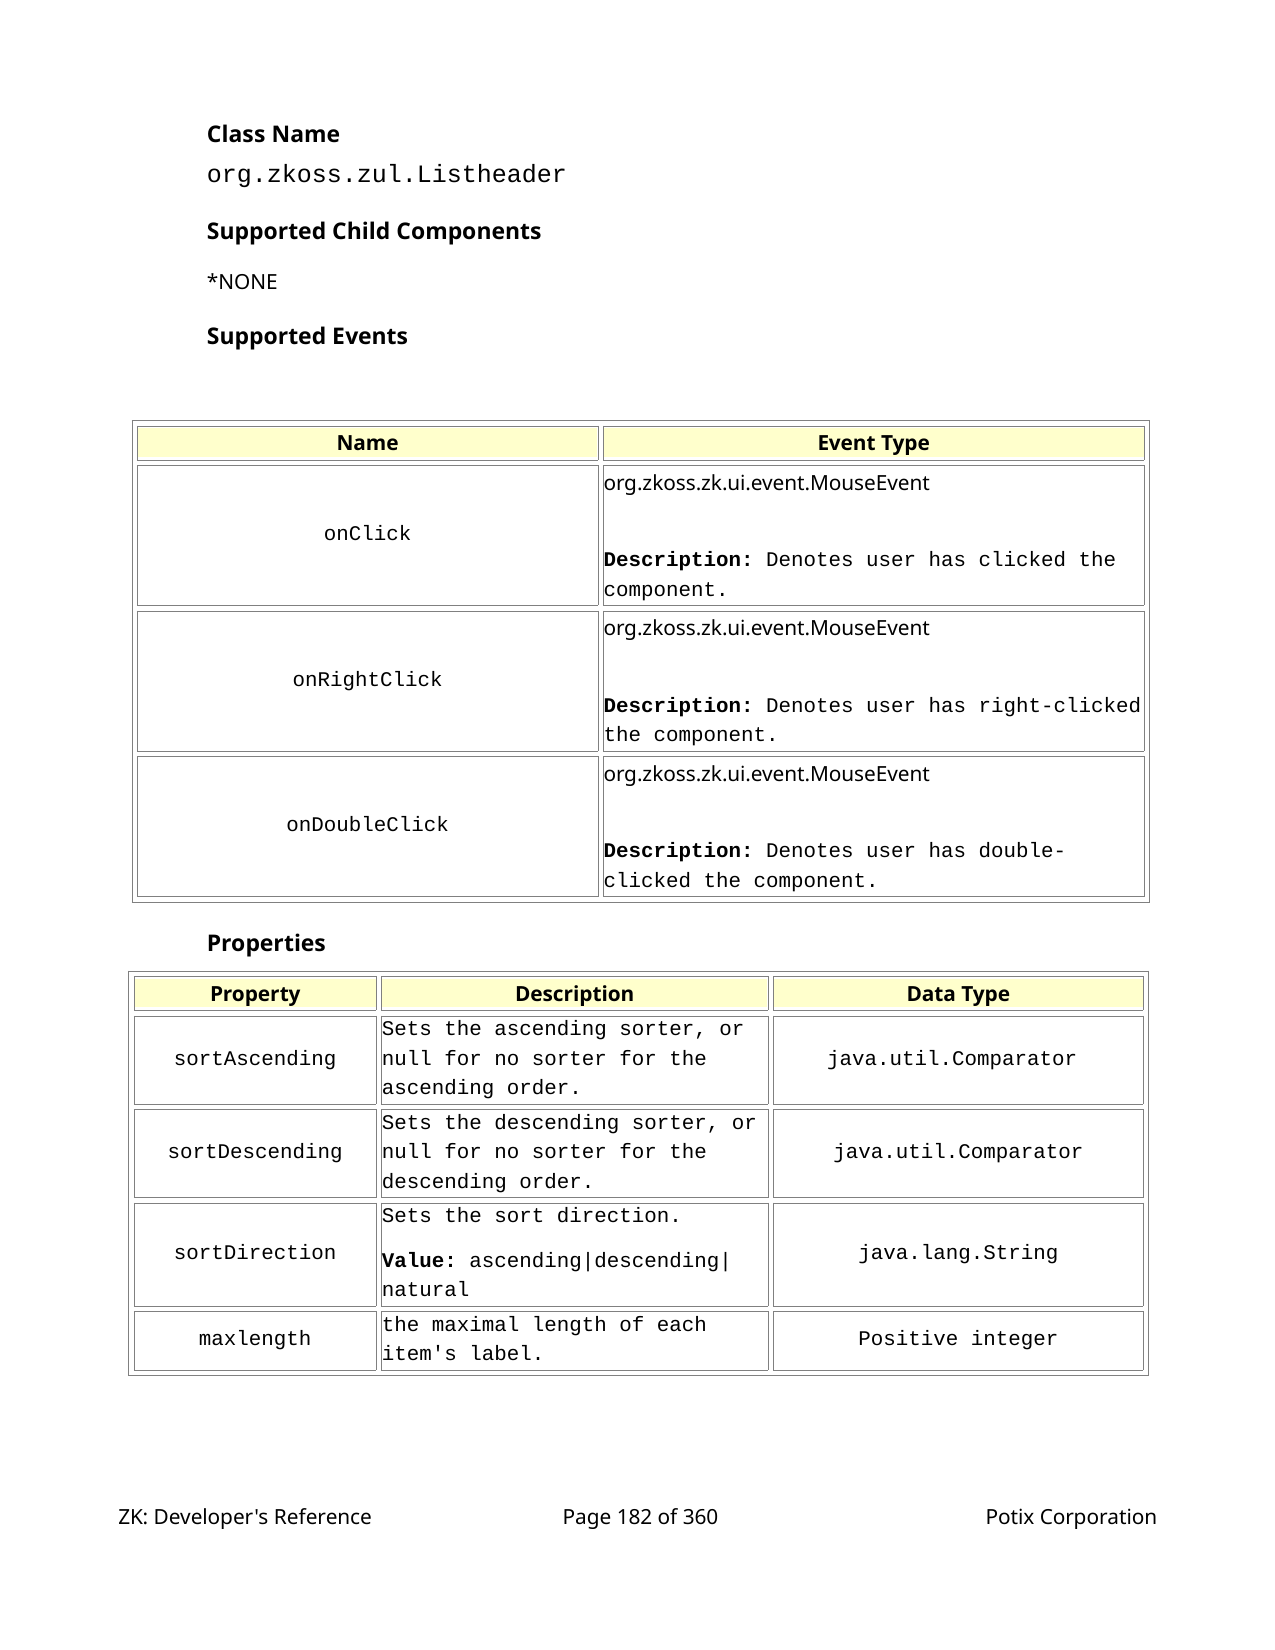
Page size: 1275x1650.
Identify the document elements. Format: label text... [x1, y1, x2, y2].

table_cell onRightClick [134, 605, 600, 751]
table_cell sortDirection [131, 1197, 379, 1306]
table_cell java.util.Comparator [770, 1010, 1146, 1104]
table_cell org.zkoss.zk.ui.event.MouseEvent Description: Denotes user has double-clicked the component. [600, 751, 1147, 896]
table_cell maxlength [131, 1306, 379, 1370]
table_cell Sets the ascending sorter, or null for no sorter for the ascending order. [379, 1010, 770, 1104]
table_cell Sets the descending sorter, or null for no sorter for the descending order. [379, 1104, 770, 1197]
subtitle Supported Events [207, 320, 1157, 351]
table_cell sortDescending [131, 1104, 379, 1197]
table_header Name [134, 421, 600, 459]
subtitle Class Name [207, 118, 1157, 149]
table_header Data Type [770, 972, 1146, 1010]
table_cell onClick [134, 460, 600, 605]
table_header Property [131, 972, 379, 1010]
table_cell sortAscending [131, 1010, 379, 1104]
subtitle Supported Child Components [207, 215, 1157, 246]
table_header Event Type [600, 421, 1147, 459]
table_cell java.util.Comparator [770, 1104, 1146, 1197]
table_cell Positive integer [770, 1306, 1146, 1370]
text org.zkoss.zul.Listheader [207, 162, 1157, 190]
subtitle Properties [207, 927, 1157, 958]
text *NONE [207, 267, 1157, 295]
table_cell org.zkoss.zk.ui.event.MouseEvent Description: Denotes user has right-clicked the component. [600, 605, 1147, 751]
table_cell Sets the sort direction. Value: ascending|descending|natural [379, 1197, 770, 1306]
table_cell org.zkoss.zk.ui.event.MouseEvent Description: Denotes user has clicked the component. [600, 460, 1147, 605]
table_header Description [379, 972, 770, 1010]
table_cell the maximal length of each item's label. [379, 1306, 770, 1370]
table_cell java.lang.String [770, 1197, 1146, 1306]
table_cell onDoubleClick [134, 751, 600, 896]
